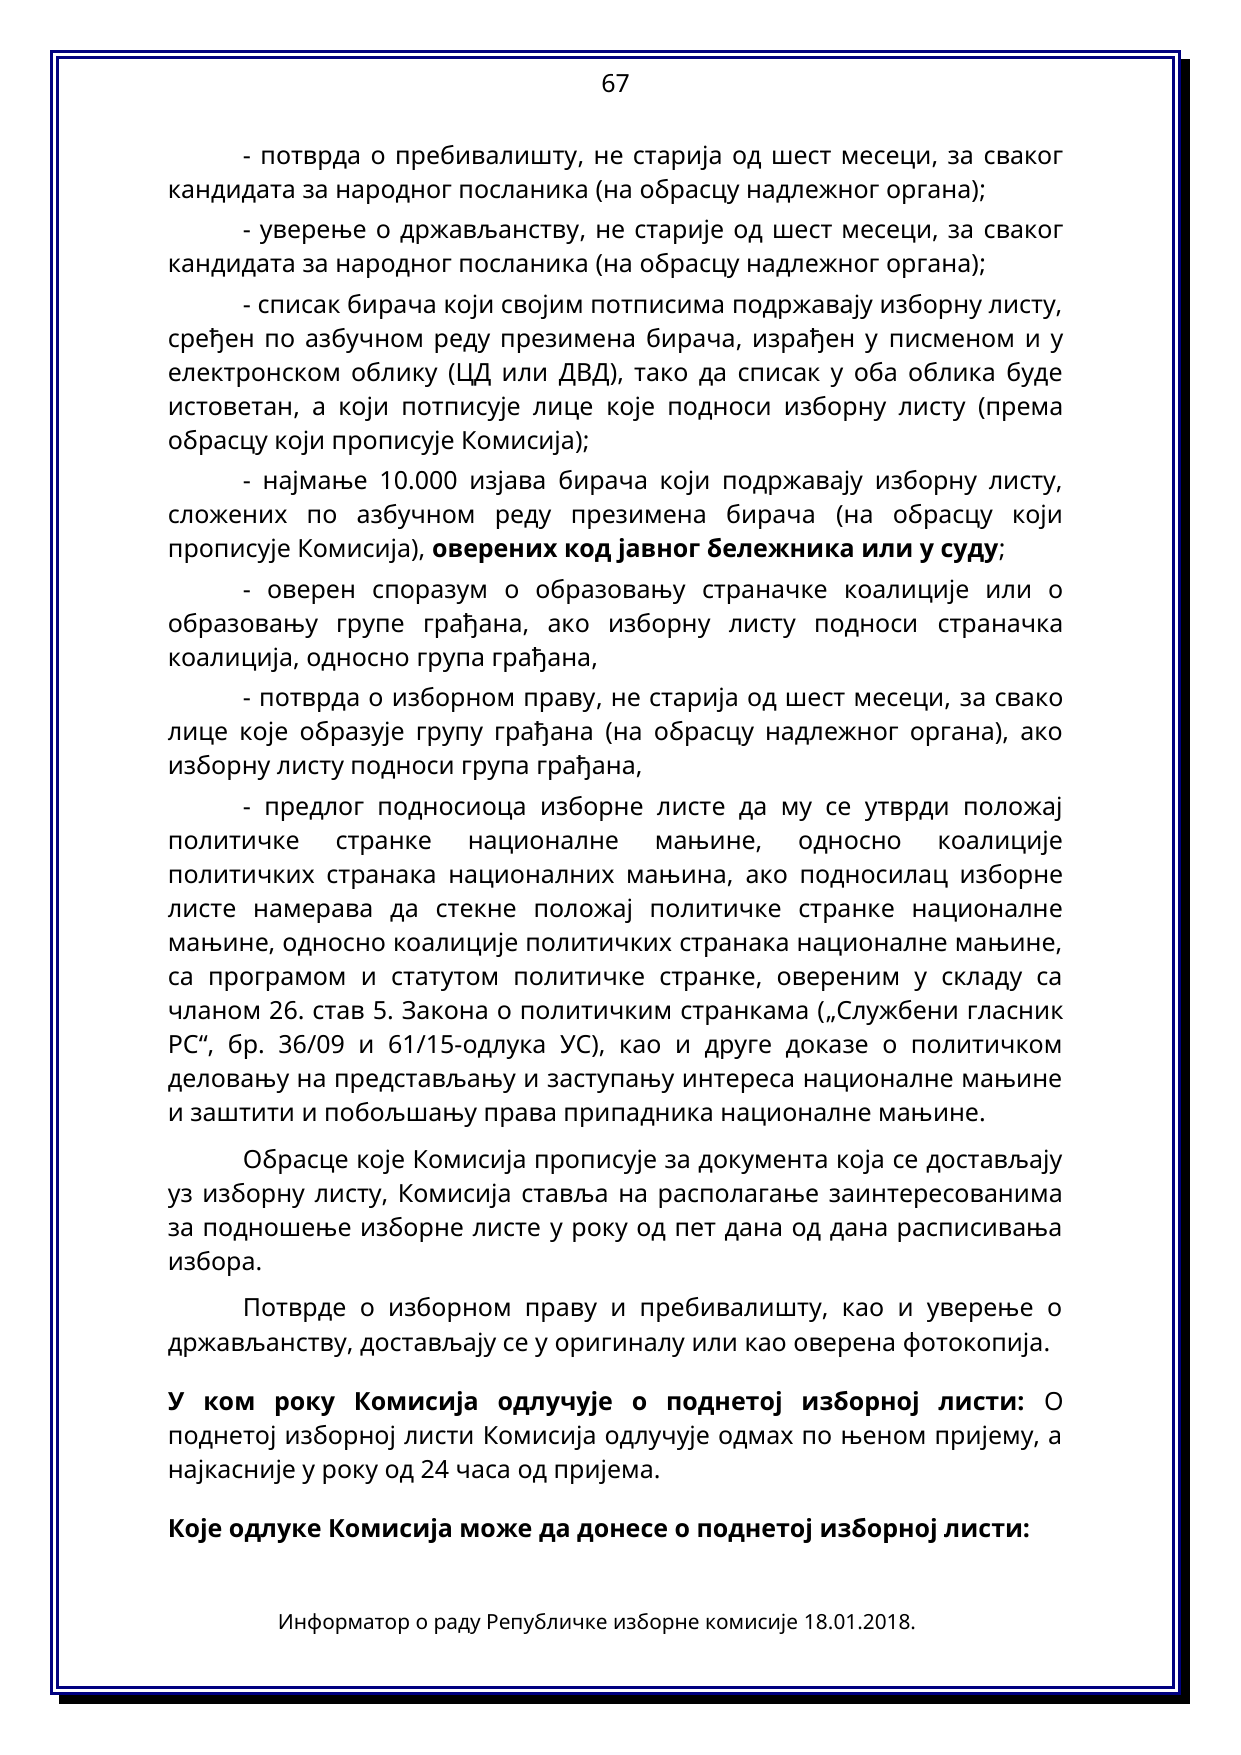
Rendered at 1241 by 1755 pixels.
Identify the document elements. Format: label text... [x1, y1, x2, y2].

text Које одлуке Комисија може да донесе о поднетој изборној листи: [168, 1510, 1063, 1544]
text - најмање 10.000 изјава бирача који подржавају изборну листу, сложених по азбучном реду презимена бирача (на обрасцу који прописује Комисија), оверених код јавног бележника или у суду; [168, 463, 1063, 565]
text У ком року Комисија одлучује о поднетој изборној листи: О поднетој изборној листи Комисија одлучује одмах по њеном пријему, а најкасније у року од 24 часа од пријема. [168, 1383, 1063, 1485]
text - потврда о пребивалишту, не старија од шест месеци, за сваког кандидата за народног посланика (на обрасцу надлежног органа); [168, 138, 1063, 206]
text - оверен споразум о образовању страначке коалиције или о образовању групе грађана, ако изборну листу подноси страначка коалиција, односно група грађана, [168, 571, 1063, 673]
text Потврде о изборном праву и пребивалишту, као и уверење о држављанству, достављају се у оригиналу или као оверена фотокопија. [168, 1290, 1063, 1358]
text - потврда о изборном праву, не старија од шест месеци, за свако лице које образује групу грађана (на обрасцу надлежног органа), ако изборну листу подноси група грађана, [168, 680, 1063, 782]
text - списак бирача који својим потписима подржавају изборну листу, сређен по азбучном реду презимена бирача, израђен у писменом и у електронском облику (ЦД или ДВД), тако да списак у оба облика буде истоветан, а који потписује лице које подноси изборну листу (према обрасцу који прописује Комисија); [168, 286, 1063, 457]
text - уверење о држављанству, не старије од шест месеци, за сваког кандидата за народног посланика (на обрасцу надлежног органа); [168, 212, 1063, 280]
text - предлог подносиоца изборне листе да му се утврди положај политичке странке националне мањине, односно коалиције политичких странака националних мањина, ако подносилац изборне листе намерава да стекне положај политичке странке националне мањине, односно коалиције политичких странака националне мањине, са програмом и статутом политичке странке, овереним у складу са чланом 26. став 5. Закона о политичким странкама („Службени гласник РС“, бр. 36/09 и 61/15-одлука УС), као и друге доказе о политичком деловању на представљању и заступању интереса националне мањине и заштити и побољшању права припадника националне мањине. [168, 788, 1063, 1129]
text Обрасце које Комисија прописује за документа која се достављају уз изборну листу, Комисија ставља на располагање заинтересованима за подношење изборне листе у року од пет дана од дана расписивања избора. [168, 1141, 1063, 1278]
